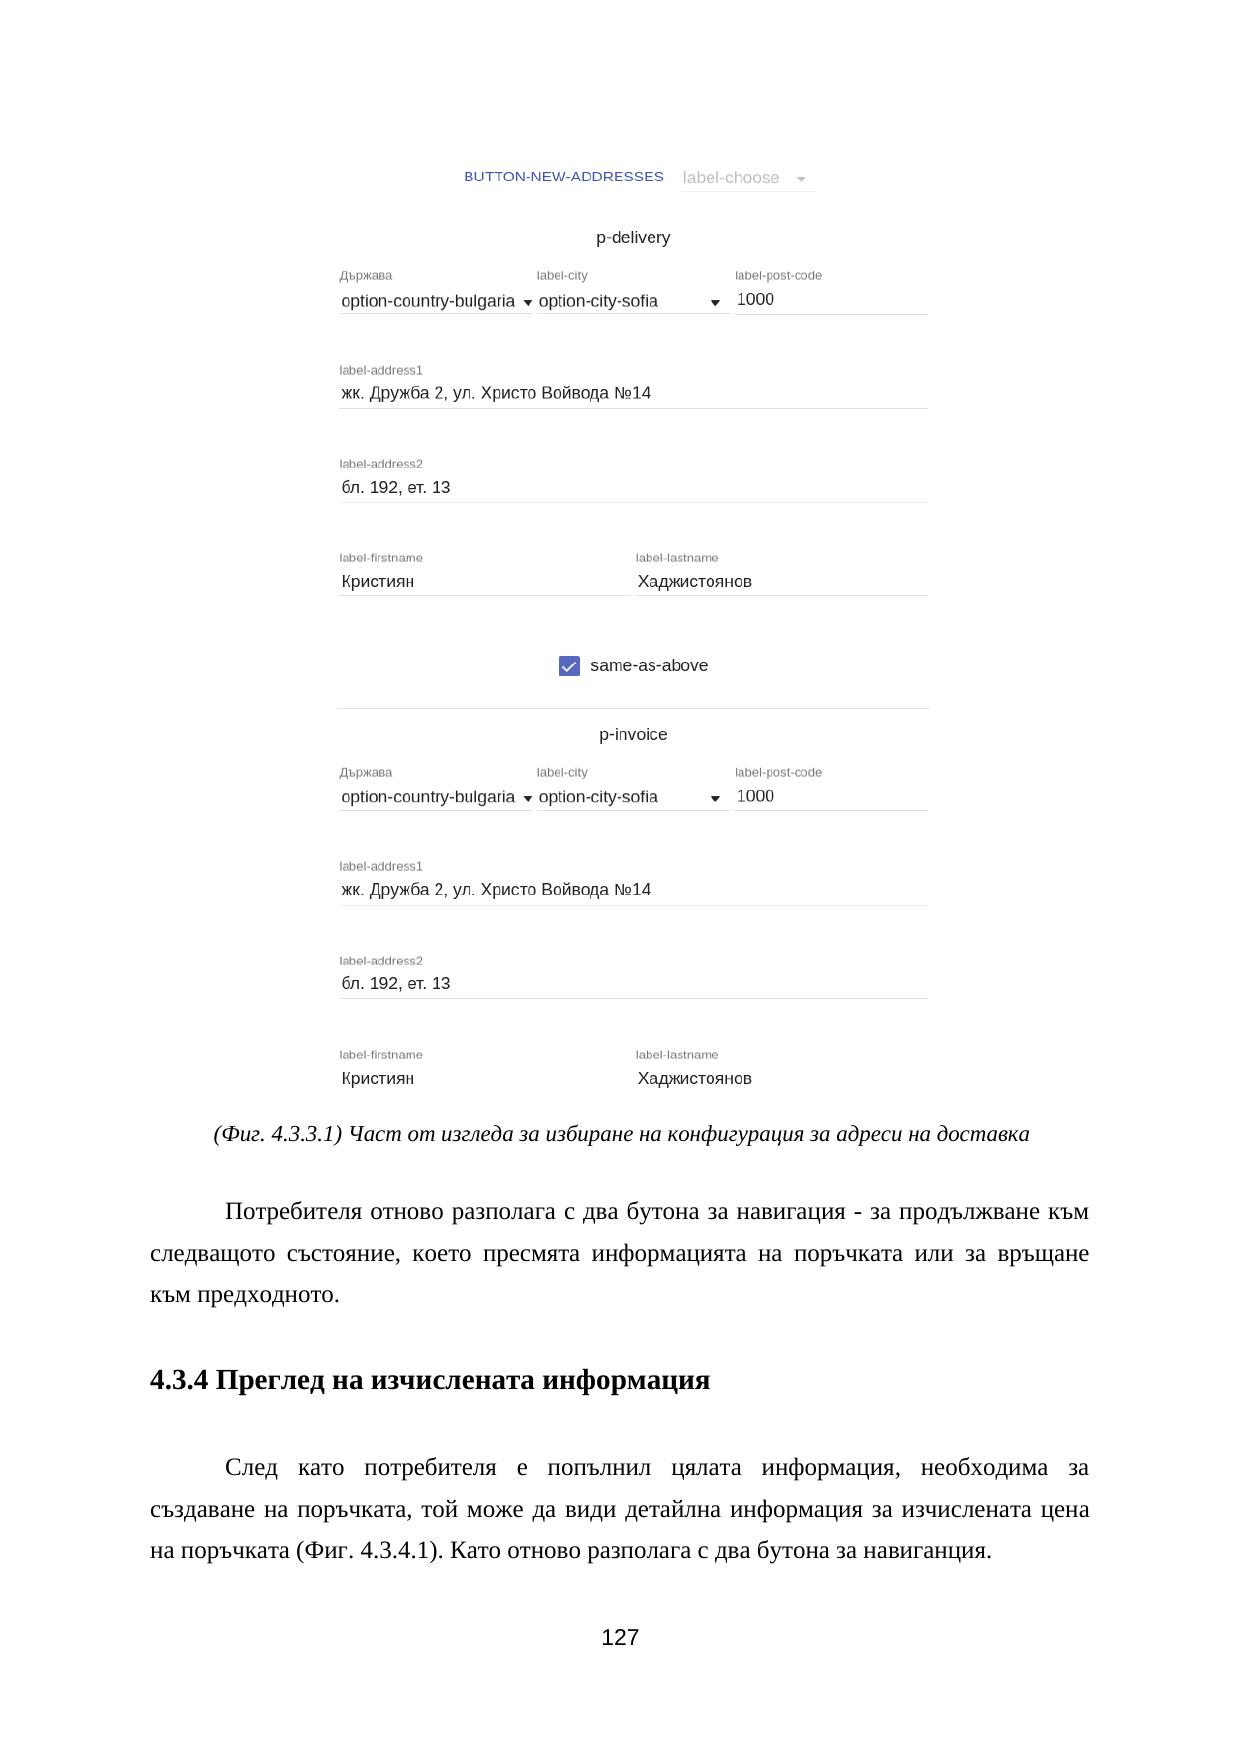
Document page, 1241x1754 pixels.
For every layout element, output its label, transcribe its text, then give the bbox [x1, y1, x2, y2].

text След като потребителя е попълнил цялата информация, необходима за създаване на поръчката, той може да види детайлна информация за изчислената цена на поръчката (Фиг. 4.3.4.1). Като отново разполага с два бутона за навиганция. [150, 1453, 1091, 1564]
text (Фиг. 4.3.3.1) Част от изгледа за избиране на конфигурация за адреси на доставка [150, 1121, 1091, 1146]
text Потребителя отново разполага с два бутона за навигация - за продължване към следващото състояние, което пресмята информацията на поръчката или за връщане към предходното. [150, 1197, 1091, 1308]
picture [197, 168, 1043, 1090]
text 4.3.4 Преглед на изчислената информация [150, 1363, 1091, 1396]
